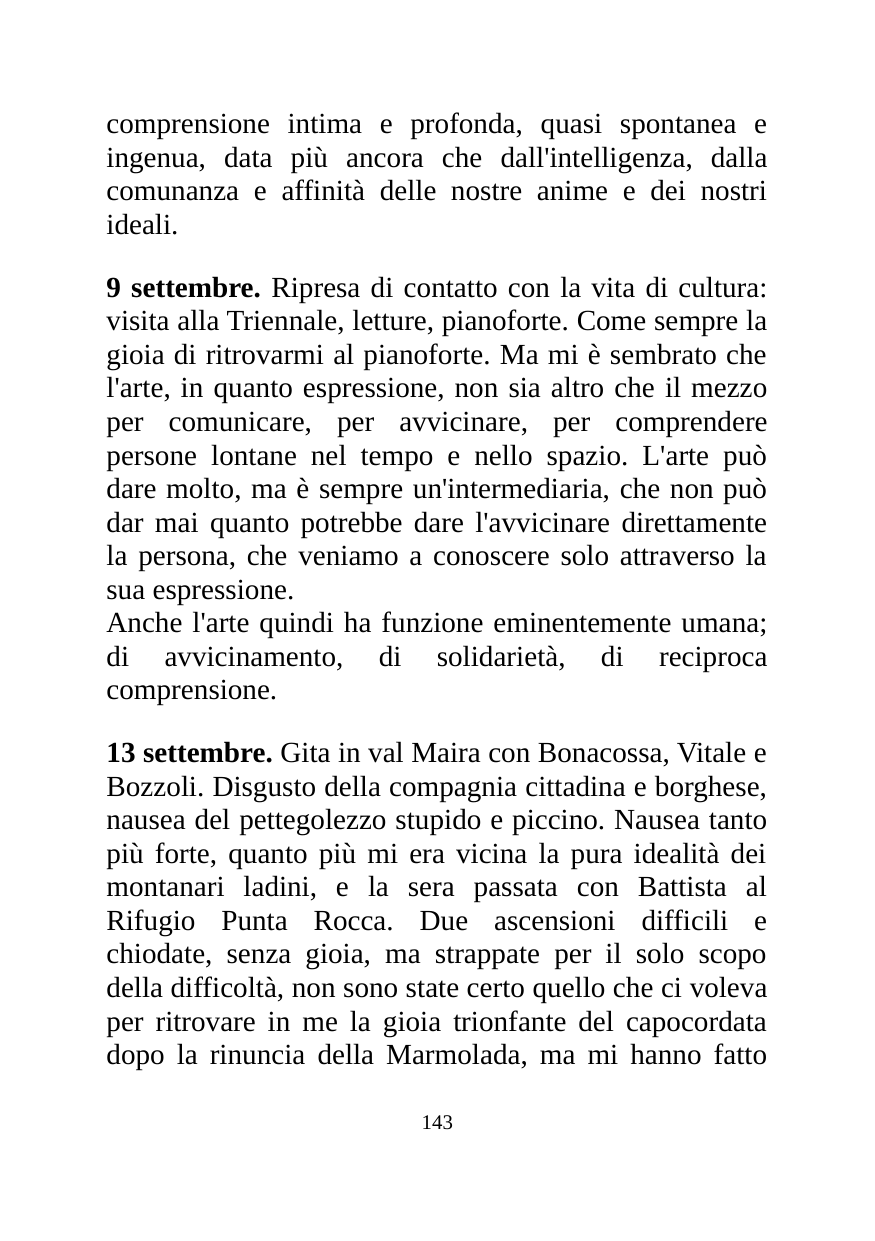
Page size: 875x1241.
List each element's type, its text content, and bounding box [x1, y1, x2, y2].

text Anche l'arte quindi ha funzione eminentemente umana; di avvicinamento, di solidarietà, di reciproca comprensione. [106, 605, 768, 706]
text comprensione intima e profonda, quasi spontanea e ingenua, data più ancora che dall'intelligenza, dalla comunanza e affinità delle nostre anime e dei nostri ideali. [106, 106, 768, 240]
text 13 settembre. Gita in val Maira con Bonacossa, Vitale e Bozzoli. Disgusto della compagnia cittadina e borghese, nausea del pettegolezzo stupido e piccino. Nausea tanto più forte, quanto più mi era vicina la pura idealità dei montanari ladini, e la sera passata con Battista al Rifugio Punta Rocca. Due ascensioni difficili e chiodate, senza gioia, ma strappate per il solo scopo della difficoltà, non sono state certo quello che ci voleva per ritrovare in me la gioia trionfante del capocordata dopo la rinuncia della Marmolada, ma mi hanno fatto [106, 735, 768, 1071]
text 9 settembre. Ripresa di contatto con la vita di cultura: visita alla Triennale, letture, pianoforte. Come sempre la gioia di ritrovarmi al pianoforte. Ma mi è sembrato che l'arte, in quanto espressione, non sia altro che il mezzo per comunicare, per avvicinare, per comprendere persone lontane nel tempo e nello spazio. L'arte può dare molto, ma è sempre un'intermediaria, che non può dar mai quanto potrebbe dare l'avvicinare direttamente la persona, che veniamo a conoscere solo attraverso la sua espressione. [106, 270, 768, 605]
